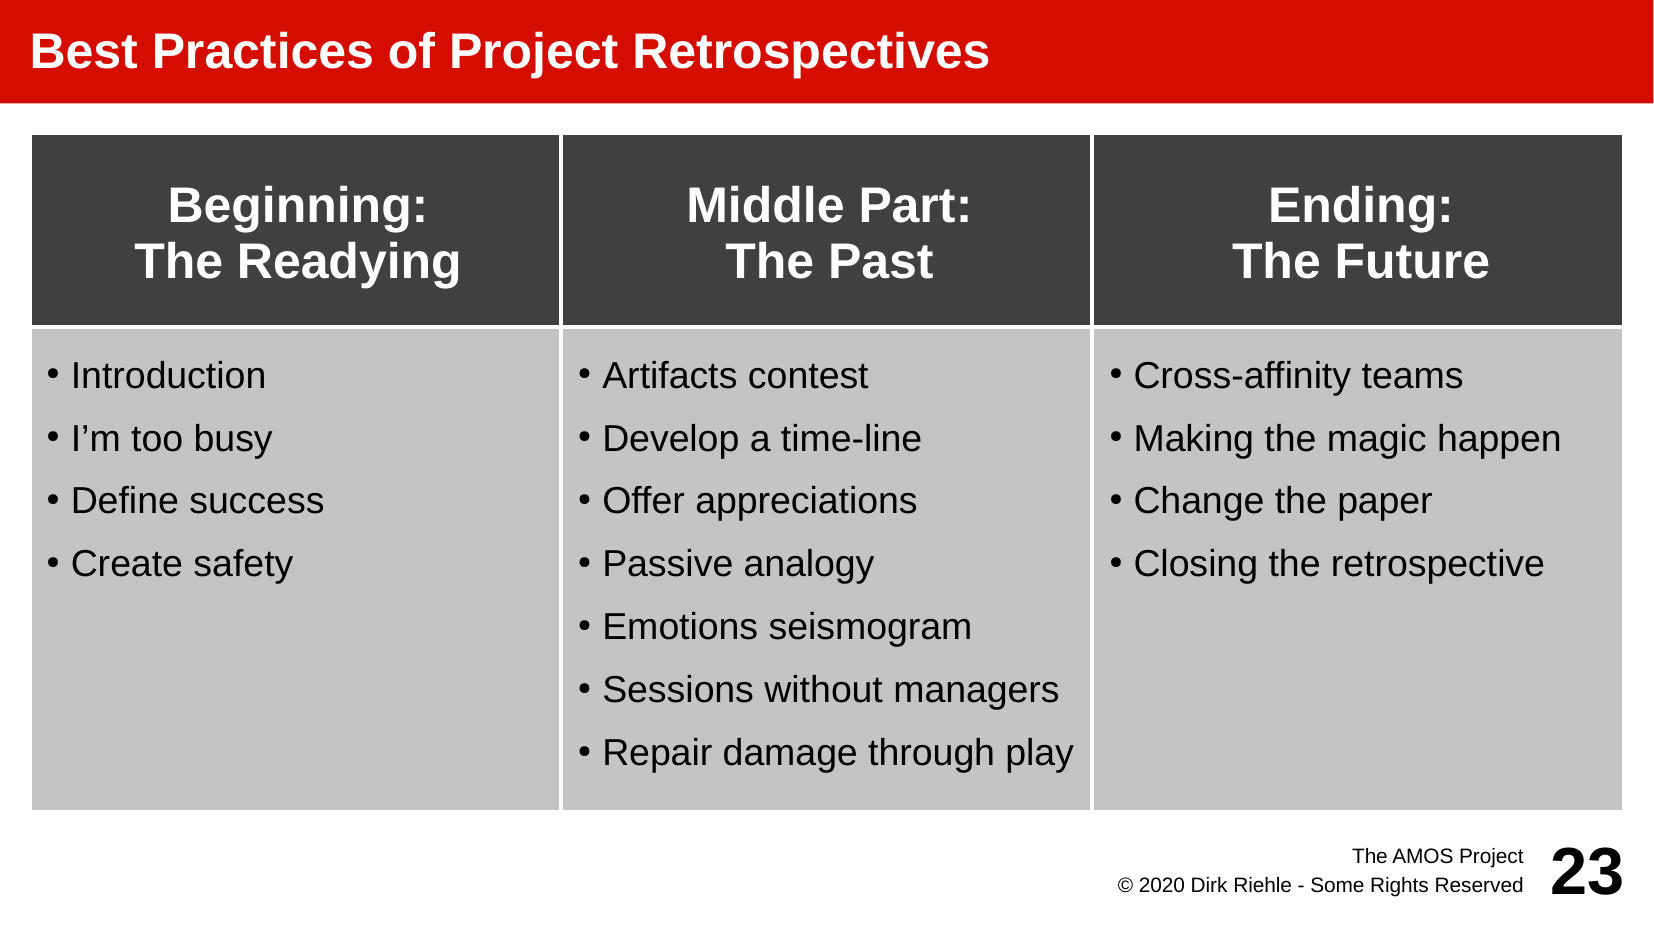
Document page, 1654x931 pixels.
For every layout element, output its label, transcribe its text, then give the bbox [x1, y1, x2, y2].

table_header Beginning: The Readying [32, 135, 559, 325]
title Best Practices of Project Retrospectives [0, 0, 1654, 104]
table_header Middle Part: The Past [563, 135, 1090, 325]
table_cell Introduction I’m too busy Define success Create safety [32, 329, 559, 810]
table_cell Cross-affinity teams Making the magic happen Change the paper Closing the retrospective [1094, 329, 1622, 810]
table_header Ending: The Future [1094, 135, 1622, 325]
table_cell Artifacts contest Develop a time-line Offer appreciations Passive analogy Emotions seismogram Sessions without managers Repair damage through play [563, 329, 1090, 810]
